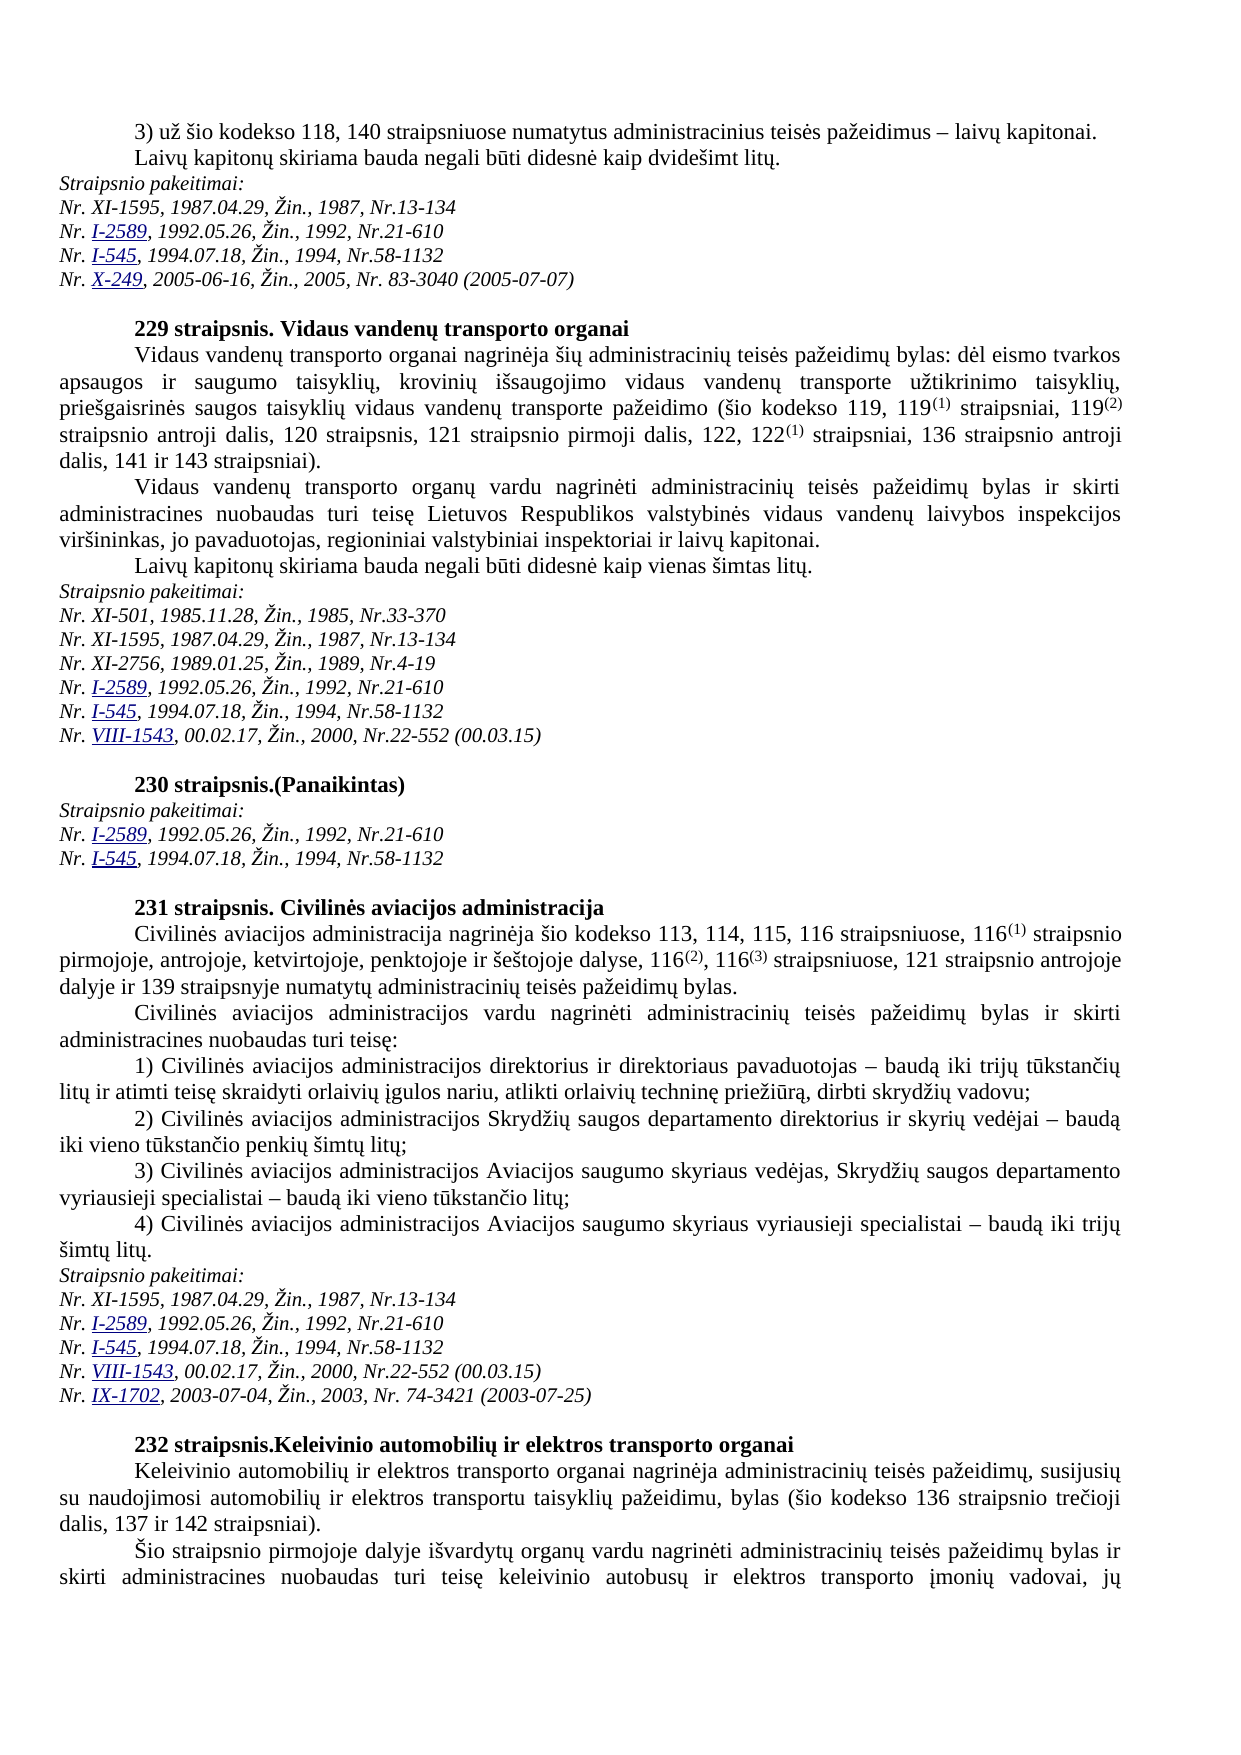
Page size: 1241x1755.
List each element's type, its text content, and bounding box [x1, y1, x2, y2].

text Nr. I-545, 1994.07.18, Žin., 1994, Nr.58-1132 [59, 699, 1122, 723]
text 232 straipsnis.Keleivinio automobilių ir elektros transporto organai [59, 1431, 1122, 1458]
text Civilinės aviacijos administracija nagrinėja šio kodekso 113, 114, 115, 116 straipsniuose, 116(1) straipsnio pirmojoje, antrojoje, ketvirtojoje, penktojoje ir šeštojoje dalyse, 116(2), 116(3) straipsniuose, 121 straipsnio antrojoje dalyje ir 139 straipsnyje numatytų administracinių teisės pažeidimų bylas. [59, 920, 1122, 999]
text Nr. I-2589, 1992.05.26, Žin., 1992, Nr.21-610 [59, 219, 1122, 243]
text Laivų kapitonų skiriama bauda negali būti didesnė kaip vienas šimtas litų. [59, 552, 1122, 579]
text Vidaus vandenų transporto organai nagrinėja šių administracinių teisės pažeidimų bylas: dėl eismo tvarkos apsaugos ir saugumo taisyklių, krovinių išsaugojimo vidaus vandenų transporte užtikrinimo taisyklių, priešgaisrinės saugos taisyklių vidaus vandenų transporte pažeidimo (šio kodekso 119, 119(1) straipsniai, 119(2) straipsnio antroji dalis, 120 straipsnis, 121 straipsnio pirmoji dalis, 122, 122(1) straipsniai, 136 straipsnio antroji dalis, 141 ir 143 straipsniai). [59, 342, 1122, 473]
text 1) Civilinės aviacijos administracijos direktorius ir direktoriaus pavaduotojas – baudą iki trijų tūkstančių litų ir atimti teisę skraidyti orlaivių įgulos nariu, atlikti orlaivių techninę priežiūrą, dirbti skrydžių vadovu; [59, 1052, 1122, 1105]
text Nr. I-2589, 1992.05.26, Žin., 1992, Nr.21-610 [59, 1311, 1122, 1335]
text 2) Civilinės aviacijos administracijos Skrydžių saugos departamento direktorius ir skyrių vedėjai – baudą iki vieno tūkstančio penkių šimtų litų; [59, 1105, 1122, 1157]
text Nr. XI-1595, 1987.04.29, Žin., 1987, Nr.13-134 [59, 195, 1122, 219]
text 3) Civilinės aviacijos administracijos Aviacijos saugumo skyriaus vedėjas, Skrydžių saugos departamento vyriausieji specialistai – baudą iki vieno tūkstančio litų; [59, 1157, 1122, 1210]
text Nr. X-249, 2005-06-16, Žin., 2005, Nr. 83-3040 (2005-07-07) [59, 267, 1122, 291]
text Nr. XI-1595, 1987.04.29, Žin., 1987, Nr.13-134 [59, 1287, 1122, 1311]
text 229 straipsnis. Vidaus vandenų transporto organai [59, 315, 1122, 342]
text Straipsnio pakeitimai: [59, 579, 1122, 603]
text 231 straipsnis. Civilinės aviacijos administracija [59, 894, 1122, 920]
text Nr. I-545, 1994.07.18, Žin., 1994, Nr.58-1132 [59, 846, 1122, 870]
text Nr. XI-2756, 1989.01.25, Žin., 1989, Nr.4-19 [59, 651, 1122, 675]
text Nr. I-2589, 1992.05.26, Žin., 1992, Nr.21-610 [59, 675, 1122, 699]
text 3) už šio kodekso 118, 140 straipsniuose numatytus administracinius teisės pažeidimus – laivų kapitonai. [59, 118, 1122, 144]
text Nr. XI-501, 1985.11.28, Žin., 1985, Nr.33-370 [59, 603, 1122, 627]
text Nr. I-545, 1994.07.18, Žin., 1994, Nr.58-1132 [59, 243, 1122, 267]
text Nr. IX-1702, 2003-07-04, Žin., 2003, Nr. 74-3421 (2003-07-25) [59, 1383, 1122, 1407]
text Nr. VIII-1543, 00.02.17, Žin., 2000, Nr.22-552 (00.03.15) [59, 1359, 1122, 1383]
text Laivų kapitonų skiriama bauda negali būti didesnė kaip dvidešimt litų. [59, 144, 1122, 171]
text 4) Civilinės aviacijos administracijos Aviacijos saugumo skyriaus vyriausieji specialistai – baudą iki trijų šimtų litų. [59, 1210, 1122, 1263]
text Nr. I-2589, 1992.05.26, Žin., 1992, Nr.21-610 [59, 822, 1122, 846]
text Nr. XI-1595, 1987.04.29, Žin., 1987, Nr.13-134 [59, 627, 1122, 651]
text Nr. I-545, 1994.07.18, Žin., 1994, Nr.58-1132 [59, 1335, 1122, 1359]
text Vidaus vandenų transporto organų vardu nagrinėti administracinių teisės pažeidimų bylas ir skirti administracines nuobaudas turi teisę Lietuvos Respublikos valstybinės vidaus vandenų laivybos inspekcijos viršininkas, jo pavaduotojas, regioniniai valstybiniai inspektoriai ir laivų kapitonai. [59, 473, 1122, 552]
text Straipsnio pakeitimai: [59, 171, 1122, 195]
text Nr. VIII-1543, 00.02.17, Žin., 2000, Nr.22-552 (00.03.15) [59, 723, 1122, 747]
text 230 straipsnis.(Panaikintas) [59, 771, 1122, 798]
text Civilinės aviacijos administracijos vardu nagrinėti administracinių teisės pažeidimų bylas ir skirti administracines nuobaudas turi teisę: [59, 999, 1122, 1052]
text Šio straipsnio pirmojoje dalyje išvardytų organų vardu nagrinėti administracinių teisės pažeidimų bylas ir skirti administracines nuobaudas turi teisę keleivinio autobusų ir elektros transporto įmonių vadovai, jų [59, 1537, 1122, 1589]
text Keleivinio automobilių ir elektros transporto organai nagrinėja administracinių teisės pažeidimų, susijusių su naudojimosi automobilių ir elektros transportu taisyklių pažeidimu, bylas (šio kodekso 136 straipsnio trečioji dalis, 137 ir 142 straipsniai). [59, 1458, 1122, 1537]
text Straipsnio pakeitimai: [59, 1263, 1122, 1287]
text Straipsnio pakeitimai: [59, 798, 1122, 822]
